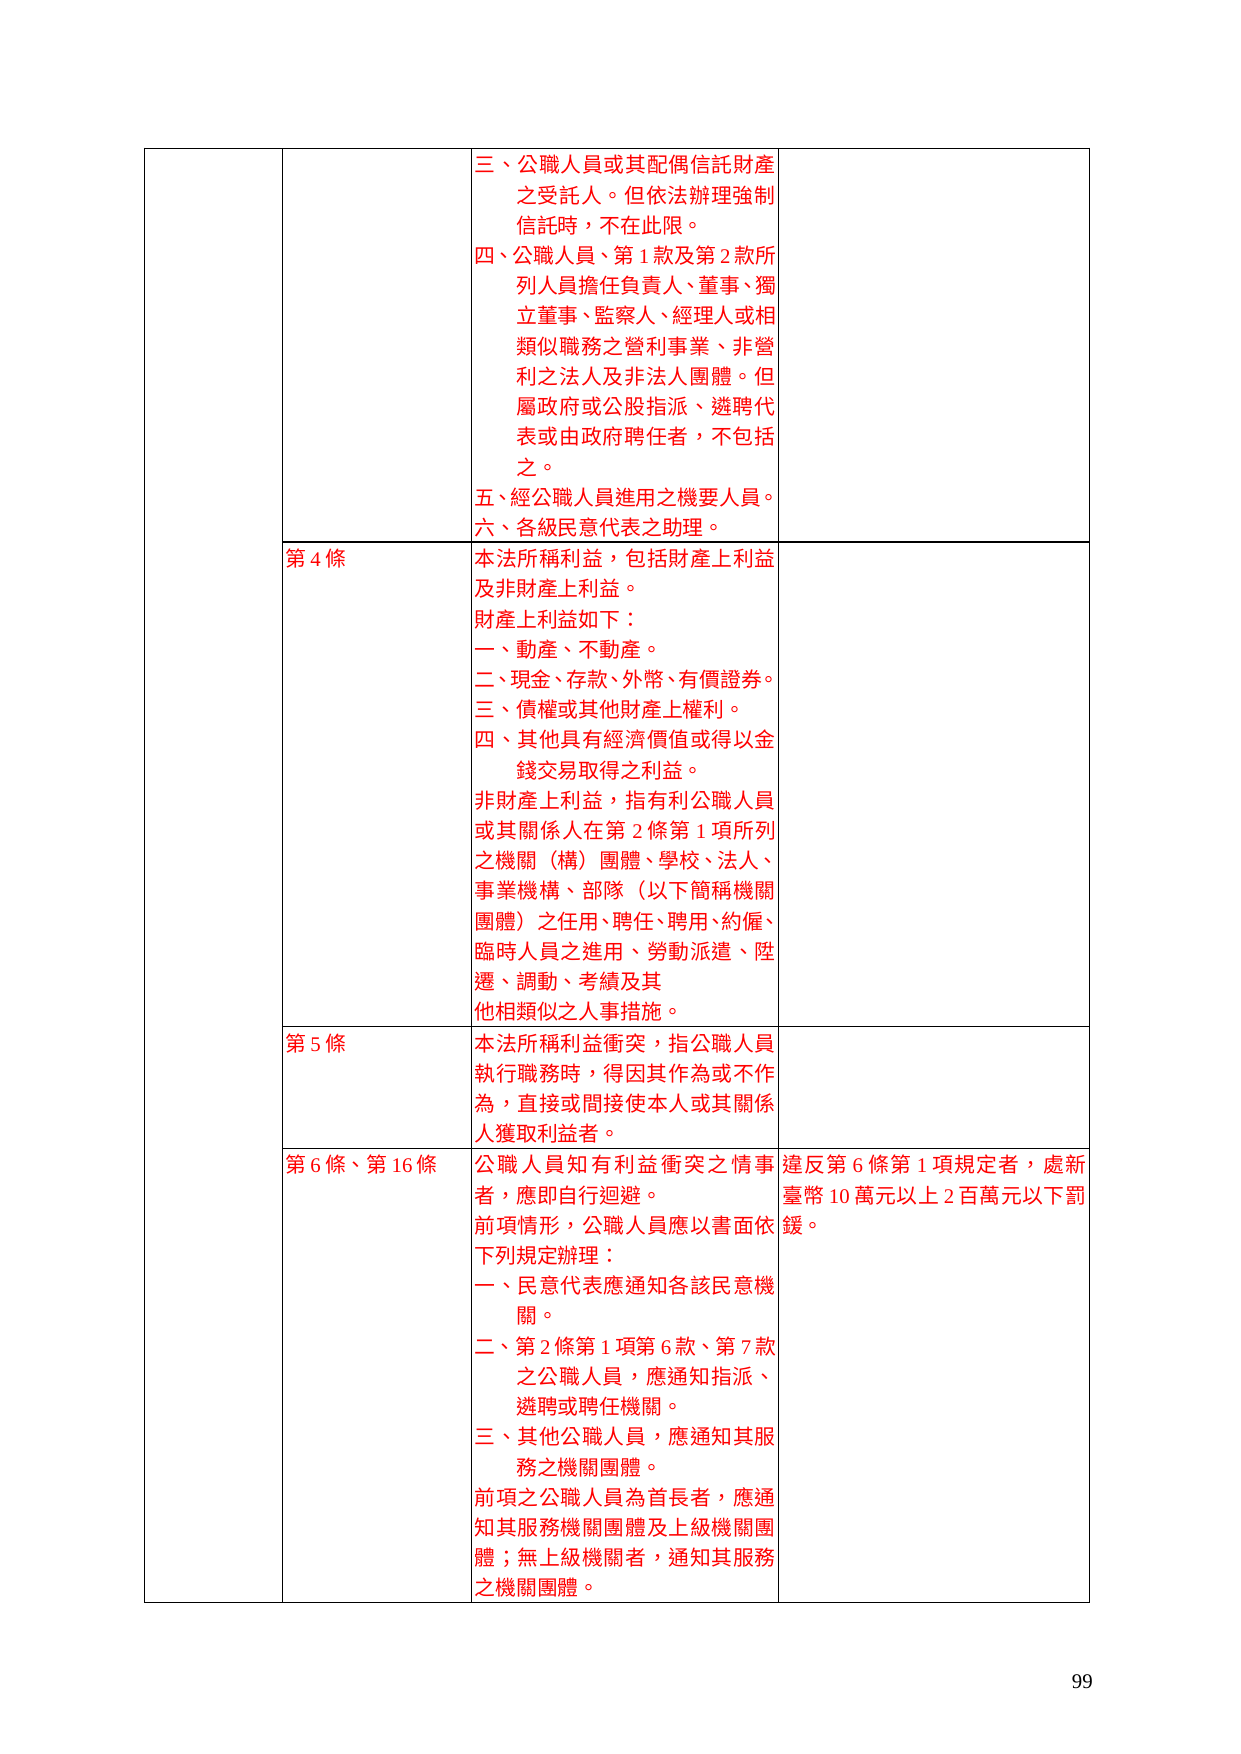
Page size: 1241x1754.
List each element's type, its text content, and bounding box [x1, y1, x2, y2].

table_cell 第6條、第16條 [283, 1149, 471, 1602]
table_cell 第5條 [283, 1027, 471, 1148]
table_cell 公職人員知有利益衝突之情事者，應即自行迴避。 前項情形，公職人員應以書面依下列規定辦理： 一、民意代表應通知各該民意機關。 二、第2條第1項第6款、第7款之公職人員，應通知指派、遴聘或聘任機關。 三、其他公職人員，應通知其服務之機關團體。 前項之公職人員為首長者，應通知其服務機關團體及上級機關團體；無上級機關者，通知其服務之機關團體。 [472, 1149, 778, 1602]
table_cell 本法所稱利益，包括財產上利益及非財產上利益。 財產上利益如下： 一、動產、不動產。 二、現金、存款、外幣、有價證券。 三、債權或其他財產上權利。 四、其他具有經濟價值或得以金錢交易取得之利益。 非財產上利益，指有利公職人員或其關係人在第2條第1項所列之機關（構）團體、學校、法人、事業機構、部隊（以下簡稱機關團體）之任用、聘任、聘用、約僱、臨時人員之進用、勞動派遣、陞遷、調動、考績及其 他相類似之人事措施。 [472, 543, 778, 1026]
table_cell 違反第6條第1項規定者，處新臺幣10萬元以上2百萬元以下罰鍰。 [779, 1149, 1089, 1602]
table_cell 第4條 [283, 543, 471, 1026]
table_cell [283, 149, 471, 541]
table_cell [779, 543, 1089, 1026]
table_cell 本法所稱利益衝突，指公職人員執行職務時，得因其作為或不作為，直接或間接使本人或其關係人獲取利益者。 [472, 1027, 778, 1148]
table_cell [779, 149, 1089, 541]
table_cell [145, 149, 282, 1602]
table_cell [779, 1027, 1089, 1148]
table_cell 三、公職人員或其配偶信託財產之受託人。但依法辦理強制信託時，不在此限。 四、公職人員、第1款及第2款所列人員擔任負責人、董事、獨立董事、監察人、經理人或相類似職務之營利事業、非營利之法人及非法人團體。但屬政府或公股指派、遴聘代表或由政府聘任者，不包括之。 五、經公職人員進用之機要人員。 六、各級民意代表之助理。 [472, 149, 778, 541]
